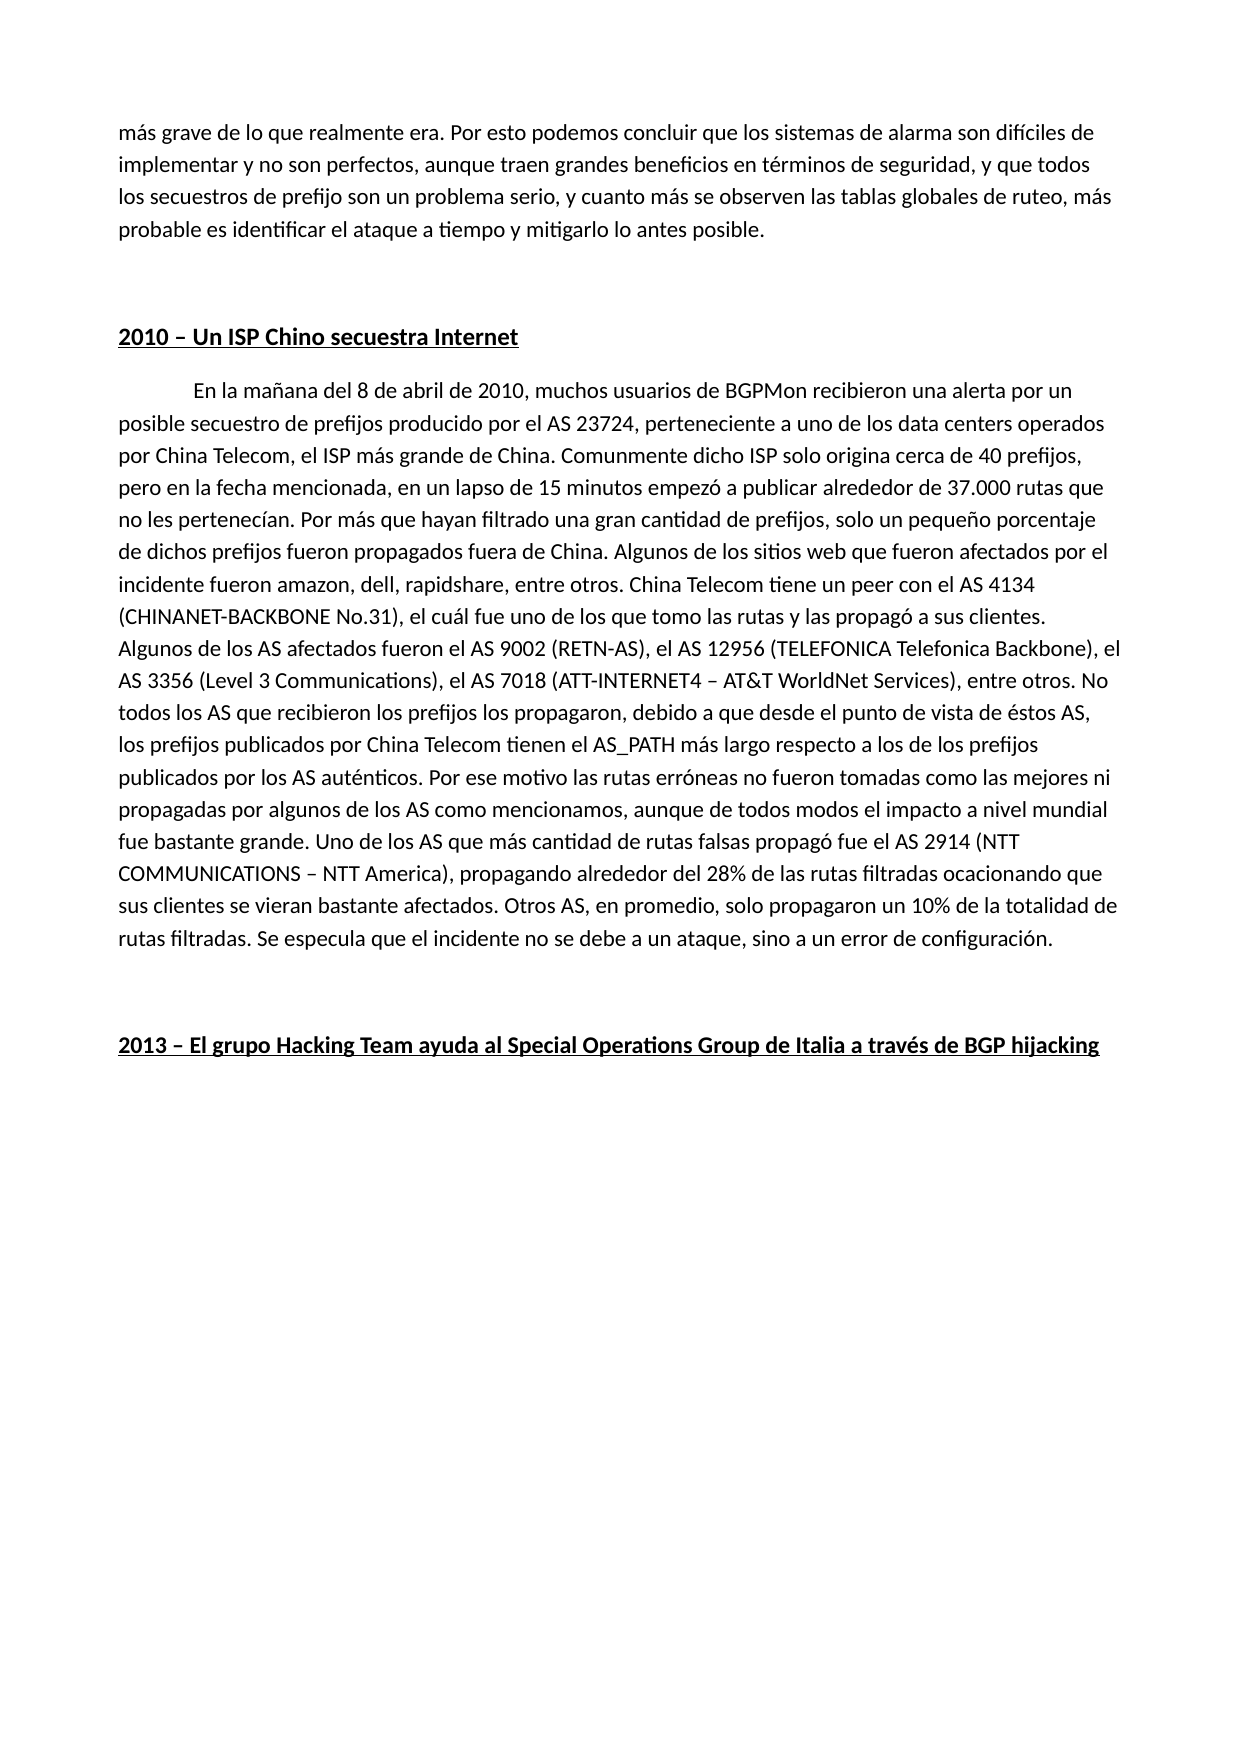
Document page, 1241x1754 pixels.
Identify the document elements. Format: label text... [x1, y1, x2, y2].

text 2013 – El grupo Hacking Team ayuda al Special Operations Group de Italia a través de BGP hijacking [118, 1030, 1122, 1059]
text En la mañana del 8 de abril de 2010, muchos usuarios de BGPMon recibieron una alerta por un posible secuestro de prefijos producido por el AS 23724, perteneciente a uno de los data centers operados por China Telecom, el ISP más grande de China. Comunmente dicho ISP solo origina cerca de 40 prefijos, pero en la fecha mencionada, en un lapso de 15 minutos empezó a publicar alrededor de 37.000 rutas que no les pertenecían. Por más que hayan filtrado una gran cantidad de prefijos, solo un pequeño porcentaje de dichos prefijos fueron propagados fuera de China. Algunos de los sitios web que fueron afectados por el incidente fueron amazon, dell, rapidshare, entre otros. China Telecom tiene un peer con el AS 4134 (CHINANET-BACKBONE No.31), el cuál fue uno de los que tomo las rutas y las propagó a sus clientes. Algunos de los AS afectados fueron el AS 9002 (RETN-AS), el AS 12956 (TELEFONICA Telefonica Backbone), el AS 3356 (Level 3 Communications), el AS 7018 (ATT-INTERNET4 – AT&T WorldNet Services), entre otros. No todos los AS que recibieron los prefijos los propagaron, debido a que desde el punto de vista de éstos AS, los prefijos publicados por China Telecom tienen el AS_PATH más largo respecto a los de los prefijos publicados por los AS auténticos. Por ese motivo las rutas erróneas no fueron tomadas como las mejores ni propagadas por algunos de los AS como mencionamos, aunque de todos modos el impacto a nivel mundial fue bastante grande. Uno de los AS que más cantidad de rutas falsas propagó fue el AS 2914 (NTT COMMUNICATIONS – NTT America), propagando alrededor del 28% de las rutas filtradas ocacionando que sus clientes se vieran bastante afectados. Otros AS, en promedio, solo propagaron un 10% de la totalidad de rutas filtradas. Se especula que el incidente no se debe a un ataque, sino a un error de configuración. [118, 377, 1122, 952]
text 2010 – Un ISP Chino secuestra Internet [118, 321, 1122, 351]
text más grave de lo que realmente era. Por esto podemos concluir que los sistemas de alarma son difíciles de implementar y no son perfectos, aunque traen grandes beneficios en términos de seguridad, y que todos los secuestros de prefijo son un problema serio, y cuanto más se observen las tablas globales de ruteo, más probable es identificar el ataque a tiempo y mitigarlo lo antes posible. [118, 118, 1122, 243]
